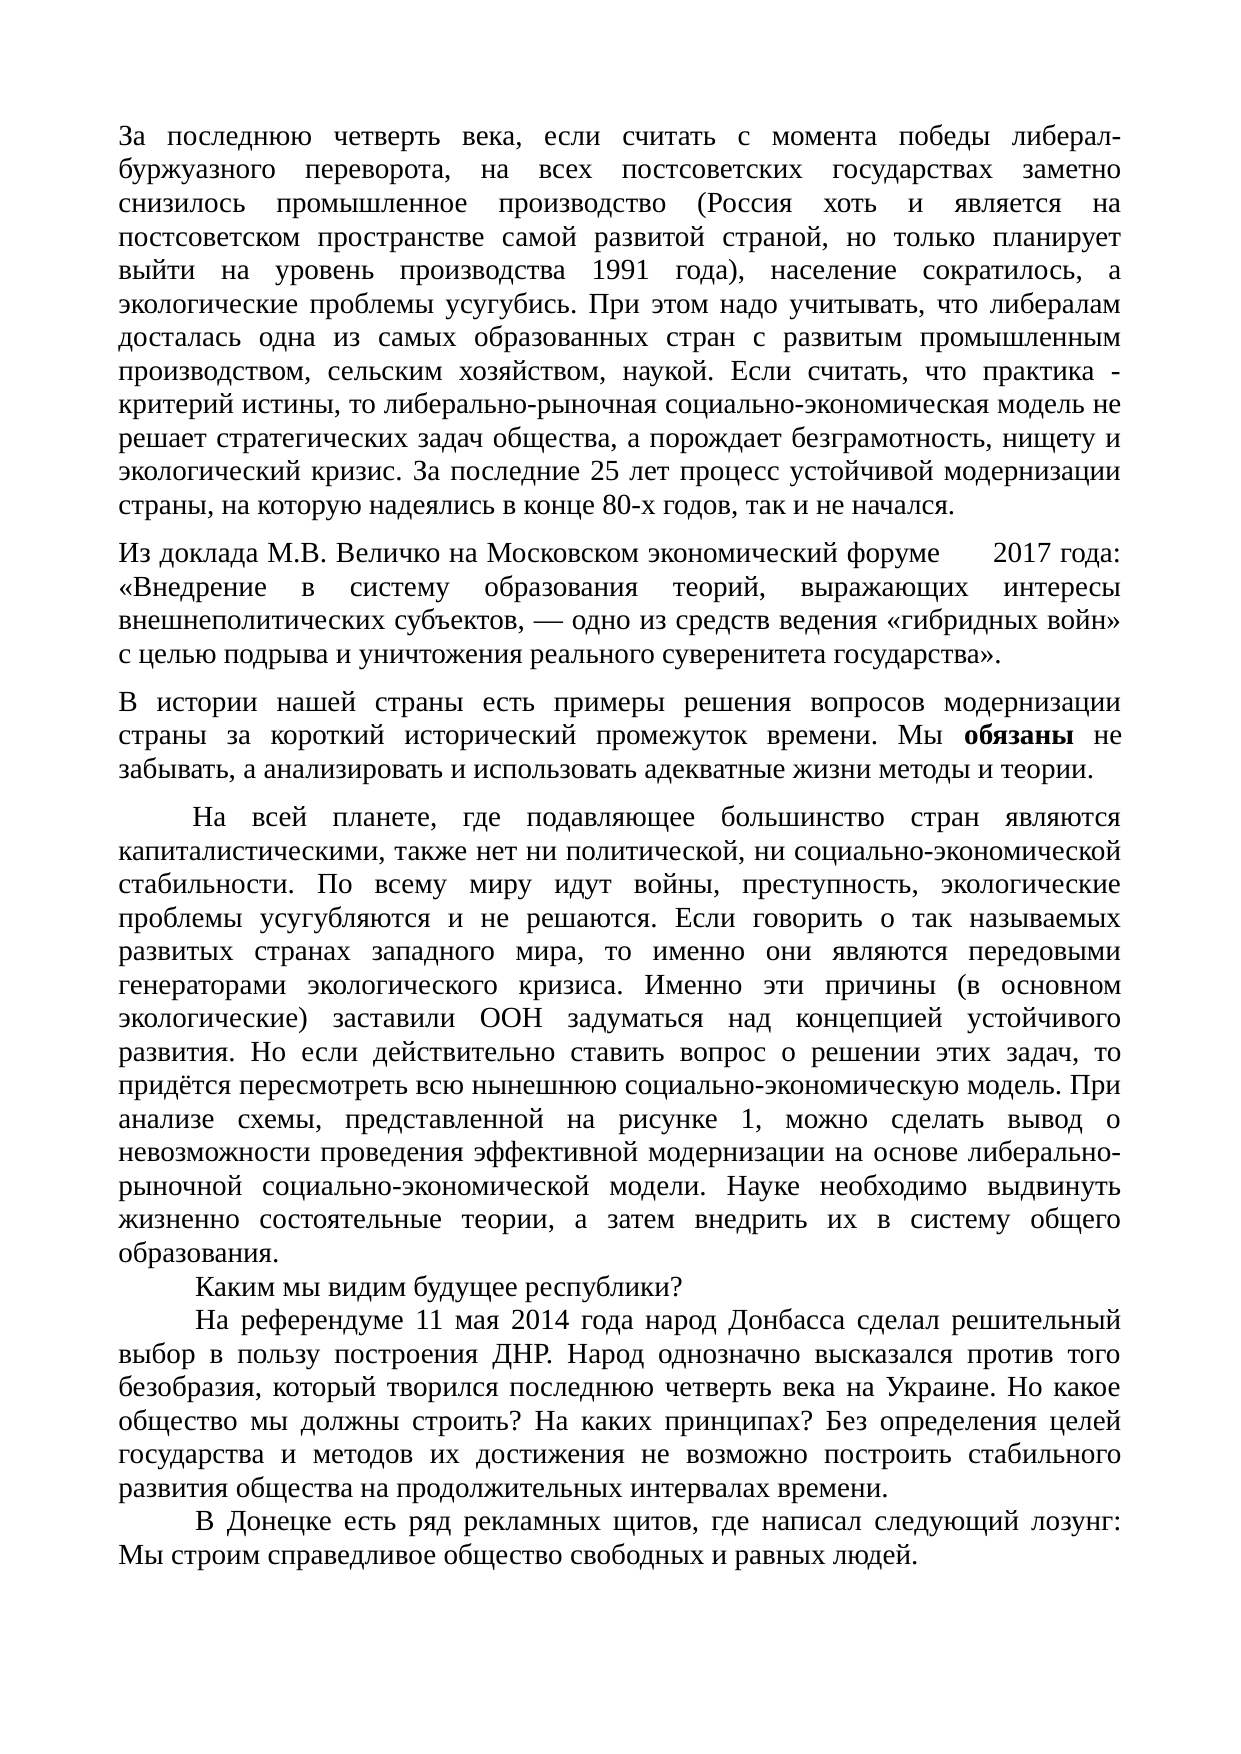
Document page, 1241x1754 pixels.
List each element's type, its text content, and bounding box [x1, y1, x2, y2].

text В Донецке есть ряд рекламных щитов, где написал следующий лозунг: Мы строим справедливое общество свободных и равных людей. [118, 1503, 1122, 1571]
text В истории нашей страны есть примеры решения вопросов модернизации страны за короткий исторический промежуток времени. Мы обязаны не забывать, а анализировать и использовать адекватные жизни методы и теории. [118, 684, 1122, 784]
text Каким мы видим будущее республики? [118, 1269, 1122, 1302]
text На всей планете, где подавляющее большинство стран являются капиталистическими, также нет ни политической, ни социально-экономической стабильности. По всему миру идут войны, преступность, экологические проблемы усугубляются и не решаются. Если говорить о так называемых развитых странах западного мира, то именно они являются передовыми генераторами экологического кризиса. Именно эти причины (в основном экологические) заставили ООН задуматься над концепцией устойчивого развития. Но если действительно ставить вопрос о решении этих задач, то придётся пересмотреть всю нынешнюю социально-экономическую модель. При анализе схемы, представленной на рисунке 1, можно сделать вывод о невозможности проведения эффективной модернизации на основе либерально-рыночной социально-экономической модели. Науке необходимо выдвинуть жизненно состоятельные теории, а затем внедрить их в систему общего образования. [118, 799, 1122, 1269]
text За последнюю четверть века, если считать с момента победы либерал-буржуазного переворота, на всех постсоветских государствах заметно снизилось промышленное производство (Россия хоть и является на постсоветском пространстве самой развитой страной, но только планирует выйти на уровень производства 1991 года), население сократилось, а экологические проблемы усугубись. При этом надо учитывать, что либералам досталась одна из самых образованных стран с развитым промышленным производством, сельским хозяйством, наукой. Если считать, что практика - критерий истины, то либерально-рыночная социально-экономическая модель не решает стратегических задач общества, а порождает безграмотность, нищету и экологический кризис. За последние 25 лет процесс устойчивой модернизации страны, на которую надеялись в конце 80-х годов, так и не начался. [118, 118, 1122, 521]
text На референдуме 11 мая 2014 года народ Донбасса сделал решительный выбор в пользу построения ДНР. Народ однозначно высказался против того безобразия, который творился последнюю четверть века на Украине. Но какое общество мы должны строить? На каких принципах? Без определения целей государства и методов их достижения не возможно построить стабильного развития общества на продолжительных интервалах времени. [118, 1302, 1122, 1503]
text Из доклада М.В. Величко на Московском экономический форуме 2017 года: «Внедрение в систему образования теорий, выражающих интересы внешнеполитических субъектов, — одно из средств ведения «гибридных войн» с целью подрыва и уничтожения реального суверенитета государства». [118, 535, 1122, 669]
